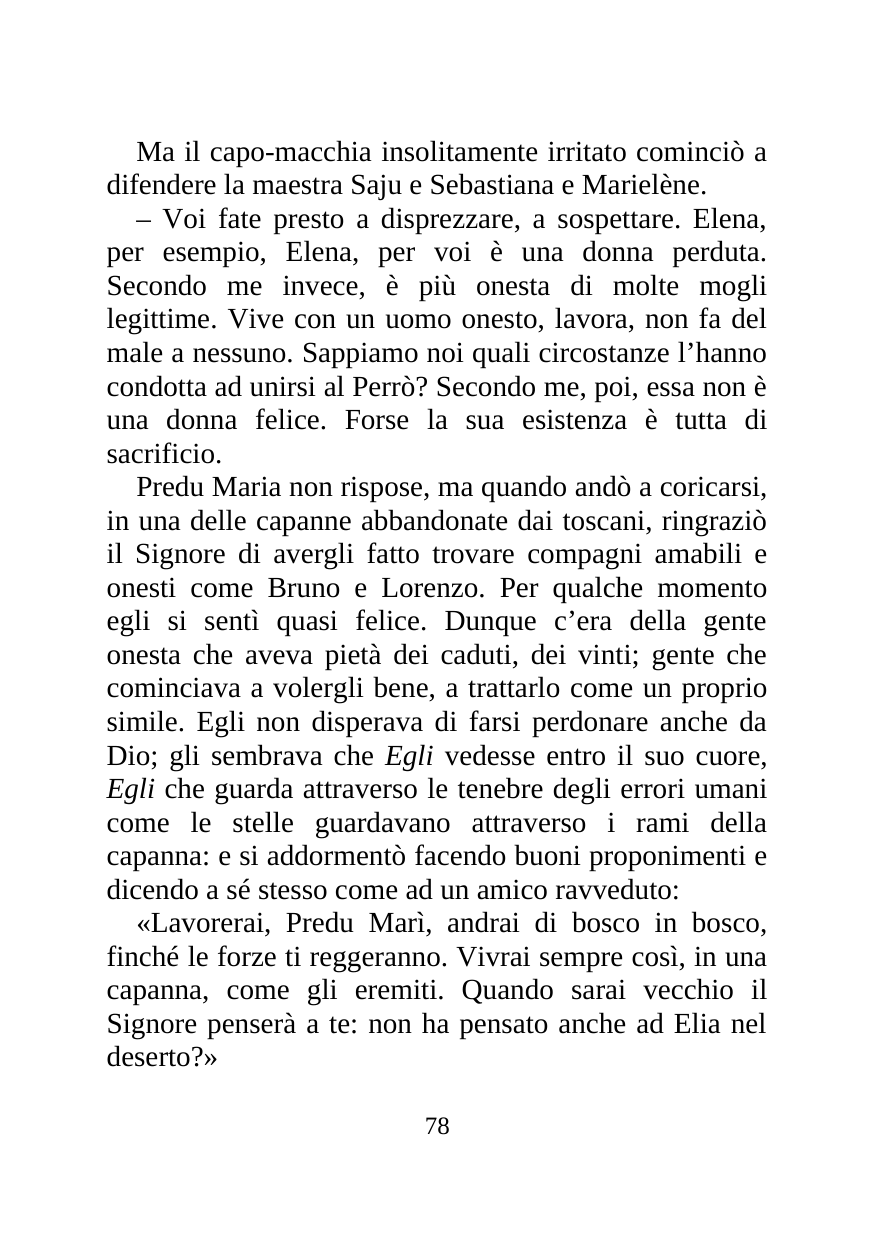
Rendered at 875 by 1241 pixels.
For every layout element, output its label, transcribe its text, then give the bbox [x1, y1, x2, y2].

text «Lavorerai, Predu Marì, andrai di bosco in bosco, finché le forze ti reggeranno. Vivrai sempre così, in una capanna, come gli eremiti. Quando sarai vecchio il Signore penserà a te: non ha pensato anche ad Elia nel deserto?» [106, 905, 768, 1073]
text Predu Maria non rispose, ma quando andò a coricarsi, in una delle capanne abbandonate dai toscani, ringraziò il Signore di avergli fatto trovare compagni amabili e onesti come Bruno e Lorenzo. Per qualche momento egli si sentì quasi felice. Dunque c’era della gente onesta che aveva pietà dei caduti, dei vinti; gente che cominciava a volergli bene, a trattarlo come un proprio simile. Egli non disperava di farsi perdonare anche da Dio; gli sembrava che Egli vedesse entro il suo cuore, Egli che guarda attraverso le tenebre degli errori umani come le stelle guardavano attraverso i rami della capanna: e si addormentò facendo buoni proponimenti e dicendo a sé stesso come ad un amico ravveduto: [106, 469, 768, 905]
text Ma il capo-macchia insolitamente irritato cominciò a difendere la maestra Saju e Sebastiana e Marielène. [106, 134, 768, 201]
text – Voi fate presto a disprezzare, a sospettare. Elena, per esempio, Elena, per voi è una donna perduta. Secondo me invece, è più onesta di molte mogli legittime. Vive con un uomo onesto, lavora, non fa del male a nessuno. Sappiamo noi quali circostanze l’hanno condotta ad unirsi al Perrò? Secondo me, poi, essa non è una donna felice. Forse la sua esistenza è tutta di sacrificio. [106, 201, 768, 469]
